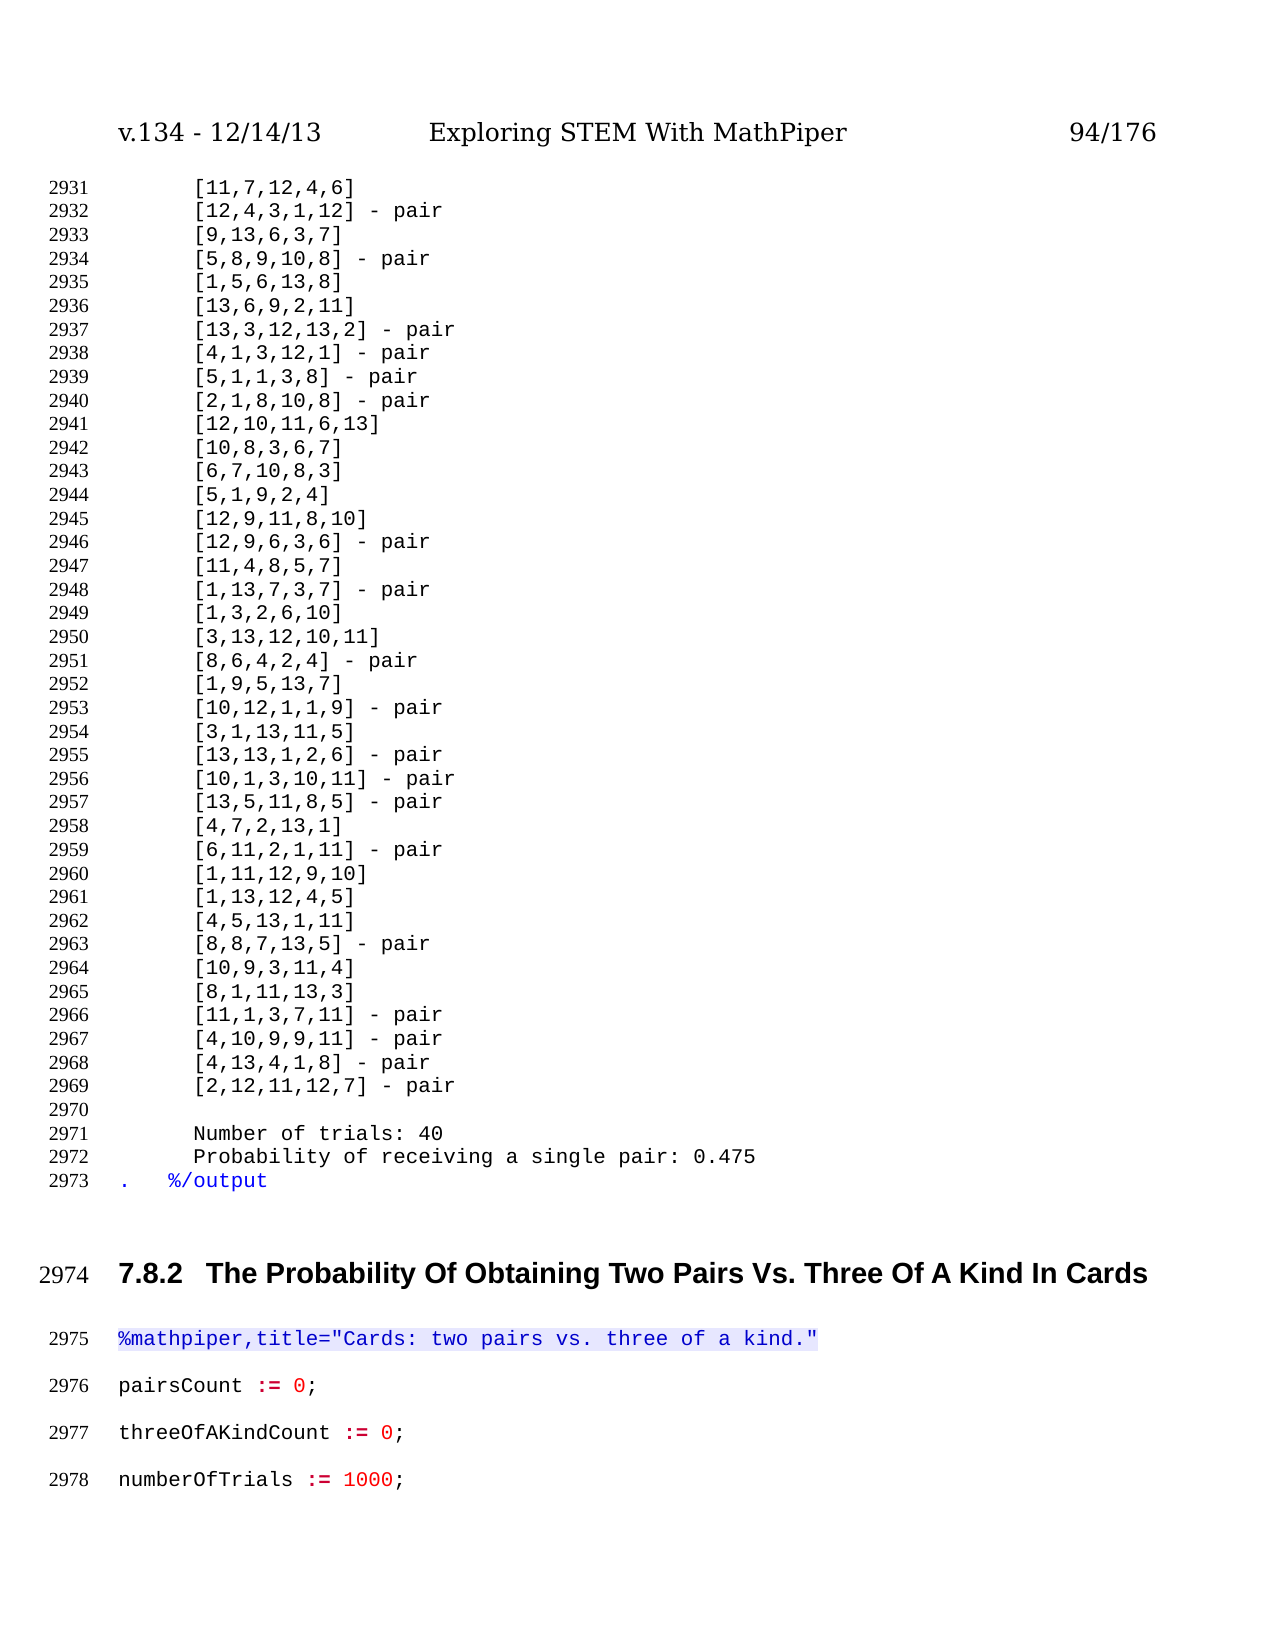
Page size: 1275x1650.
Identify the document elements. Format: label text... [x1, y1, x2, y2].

text [8,8,7,13,5] - pair [118, 933, 1157, 957]
text Probability of receiving a single pair: 0.475 [118, 1146, 1157, 1170]
text [13,6,9,2,11] [118, 295, 1157, 319]
text [2,12,11,12,7] - pair [118, 1075, 1157, 1099]
text [4,10,9,9,11] - pair [118, 1028, 1157, 1052]
text [8,6,4,2,4] - pair [118, 650, 1157, 673]
text Number of trials: 40 [118, 1123, 1157, 1146]
text [10,9,3,11,4] [118, 957, 1157, 981]
text threeOfAKindCount := 0; [118, 1422, 1157, 1446]
text [1,11,12,9,10] [118, 862, 1157, 886]
text [4,1,3,12,1] - pair [118, 342, 1157, 366]
text [5,8,9,10,8] - pair [118, 248, 1157, 271]
text [11,4,8,5,7] [118, 555, 1157, 579]
text [3,13,12,10,11] [118, 626, 1157, 650]
text [1,3,2,6,10] [118, 602, 1157, 626]
text [6,11,2,1,11] - pair [118, 839, 1157, 862]
text [1,9,5,13,7] [118, 673, 1157, 697]
text . %/output [118, 1170, 1157, 1193]
text [11,7,12,4,6] [118, 177, 1157, 200]
text [10,8,3,6,7] [118, 437, 1157, 461]
text [8,1,11,13,3] [118, 981, 1157, 1004]
text [12,9,11,8,10] [118, 508, 1157, 531]
text [1,5,6,13,8] [118, 271, 1157, 295]
text [12,10,11,6,13] [118, 413, 1157, 437]
text [3,1,13,11,5] [118, 721, 1157, 744]
text numberOfTrials := 1000; [118, 1469, 1157, 1493]
text [10,1,3,10,11] - pair [118, 768, 1157, 792]
text [9,13,6,3,7] [118, 224, 1157, 248]
text [11,1,3,7,11] - pair [118, 1004, 1157, 1028]
text [4,5,13,1,11] [118, 910, 1157, 933]
text %mathpiper,title="Cards: two pairs vs. three of a kind." [118, 1327, 1157, 1351]
text [12,9,6,3,6] - pair [118, 531, 1157, 555]
text [13,13,1,2,6] - pair [118, 744, 1157, 768]
text [13,3,12,13,2] - pair [118, 319, 1157, 342]
text pairsCount := 0; [118, 1375, 1157, 1398]
text [2,1,8,10,8] - pair [118, 389, 1157, 413]
text [13,5,11,8,5] - pair [118, 792, 1157, 815]
text [4,13,4,1,8] - pair [118, 1052, 1157, 1075]
text [5,1,1,3,8] - pair [118, 366, 1157, 389]
text [5,1,9,2,4] [118, 484, 1157, 508]
subtitle The Probability Of Obtaining Two Pairs Vs. Three Of A Kind In Cards [118, 1256, 1157, 1289]
text [6,7,10,8,3] [118, 461, 1157, 484]
text [12,4,3,1,12] - pair [118, 200, 1157, 224]
text [10,12,1,1,9] - pair [118, 697, 1157, 721]
text [1,13,7,3,7] - pair [118, 579, 1157, 602]
text [4,7,2,13,1] [118, 815, 1157, 839]
text [1,13,12,4,5] [118, 886, 1157, 910]
